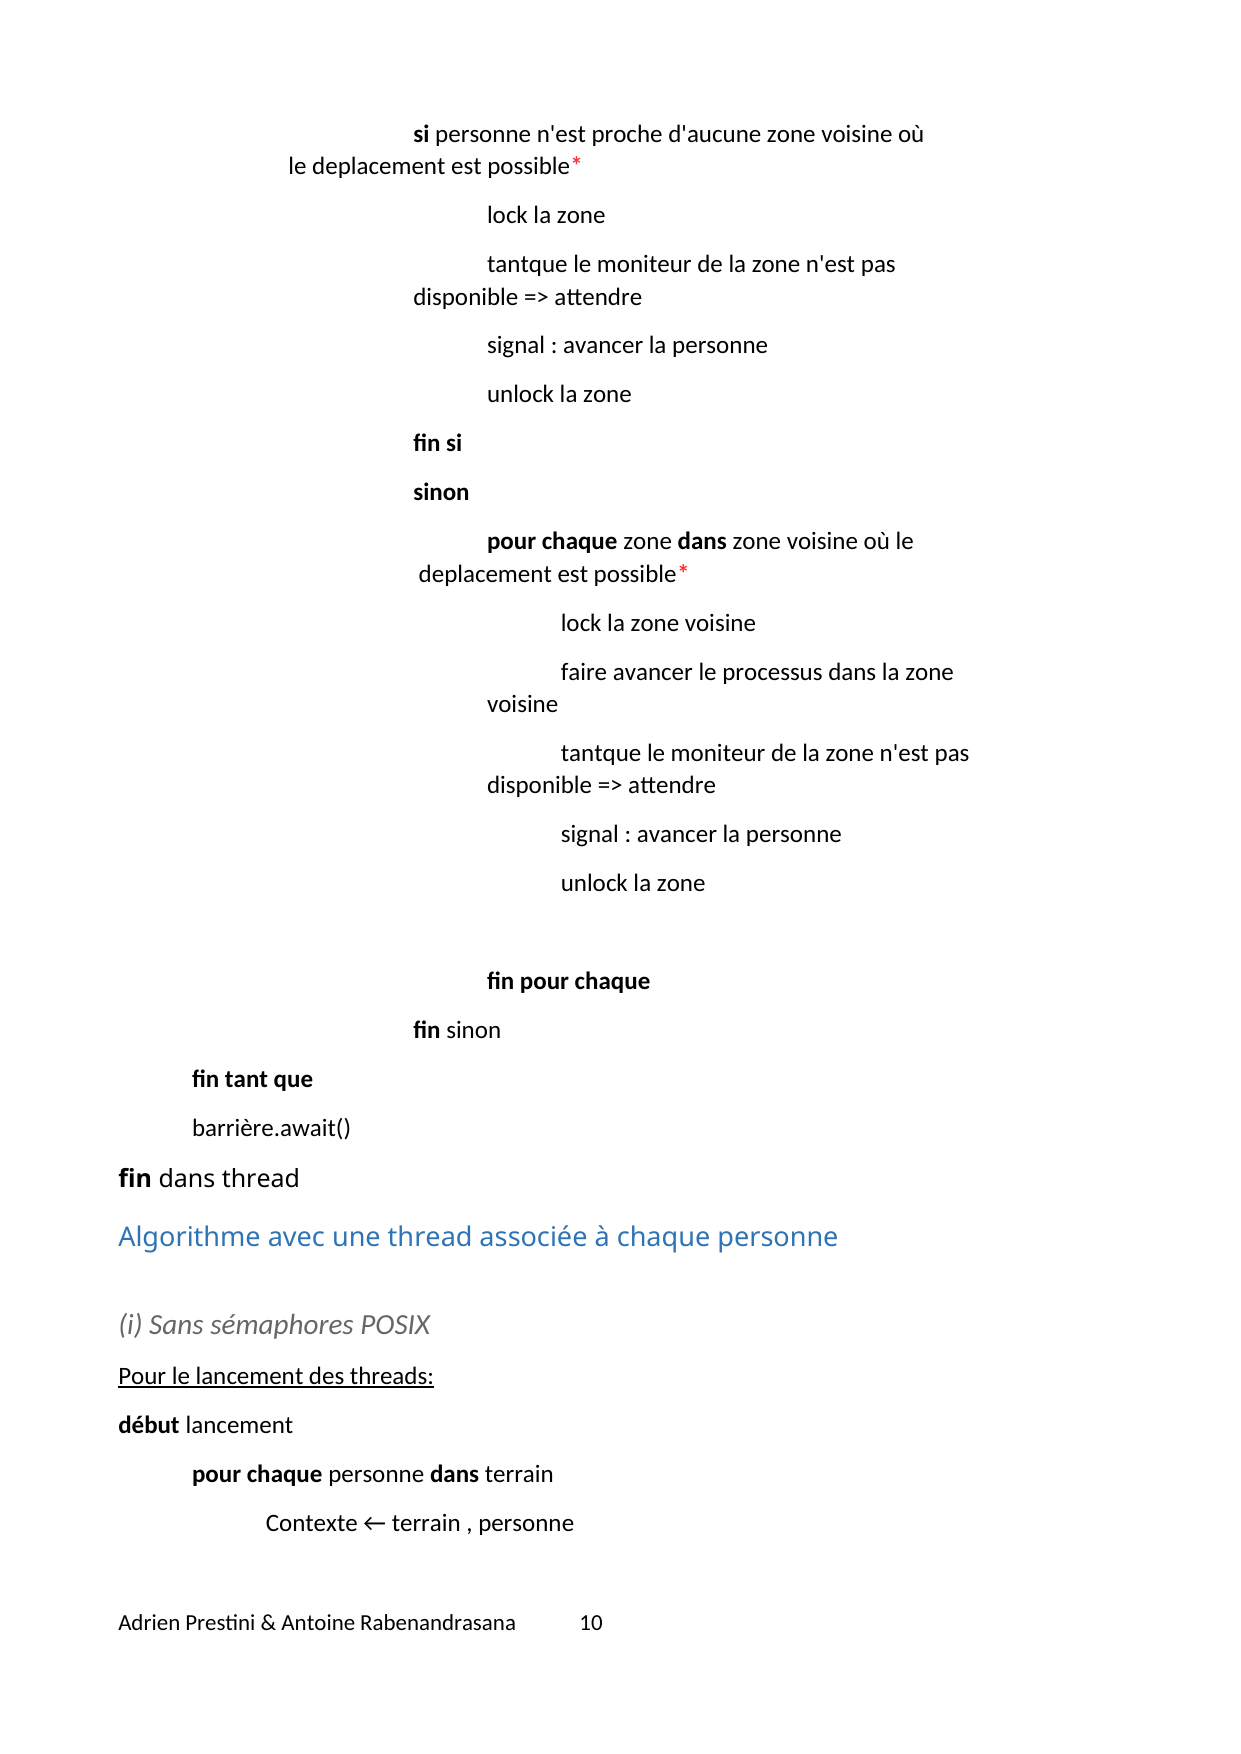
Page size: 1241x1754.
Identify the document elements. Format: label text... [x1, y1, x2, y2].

text pour chaque personne dans terrain [118, 1458, 1122, 1488]
subtitle Algorithme avec une thread associée à chaque personne [118, 1218, 1122, 1254]
text unlock la zone [118, 867, 1122, 898]
text signal : avancer la personne [118, 818, 1122, 849]
text fin pour chaque [118, 965, 1122, 996]
text tantque le moniteur de la zone n'est pas disponible => attendre [118, 248, 1122, 311]
text faire avancer le processus dans la zone voisine [118, 656, 1122, 718]
text barrière.await() [118, 1112, 1122, 1142]
text début lancement [118, 1409, 1122, 1439]
text fin dans thread [118, 1161, 1122, 1195]
text (i) Sans sémaphores POSIX [118, 1306, 1122, 1341]
text fin sinon [118, 1014, 1122, 1044]
text tantque le moniteur de la zone n'est pas disponible => attendre [118, 737, 1122, 800]
text unlock la zone [118, 378, 1122, 409]
text signal : avancer la personne [118, 329, 1122, 360]
text pour chaque zone dans zone voisine où le deplacement est possible* [118, 525, 1122, 588]
text Contexte ← terrain , personne [118, 1507, 1122, 1537]
text fin tant que [118, 1063, 1122, 1093]
text fin si [118, 427, 1122, 458]
text lock la zone voisine [118, 607, 1122, 637]
text si personne n'est proche d'aucune zone voisine où le deplacement est possible* [118, 118, 1122, 181]
text sinon [118, 476, 1122, 507]
text Pour le lancement des threads: [118, 1360, 1122, 1391]
text lock la zone [118, 199, 1122, 230]
